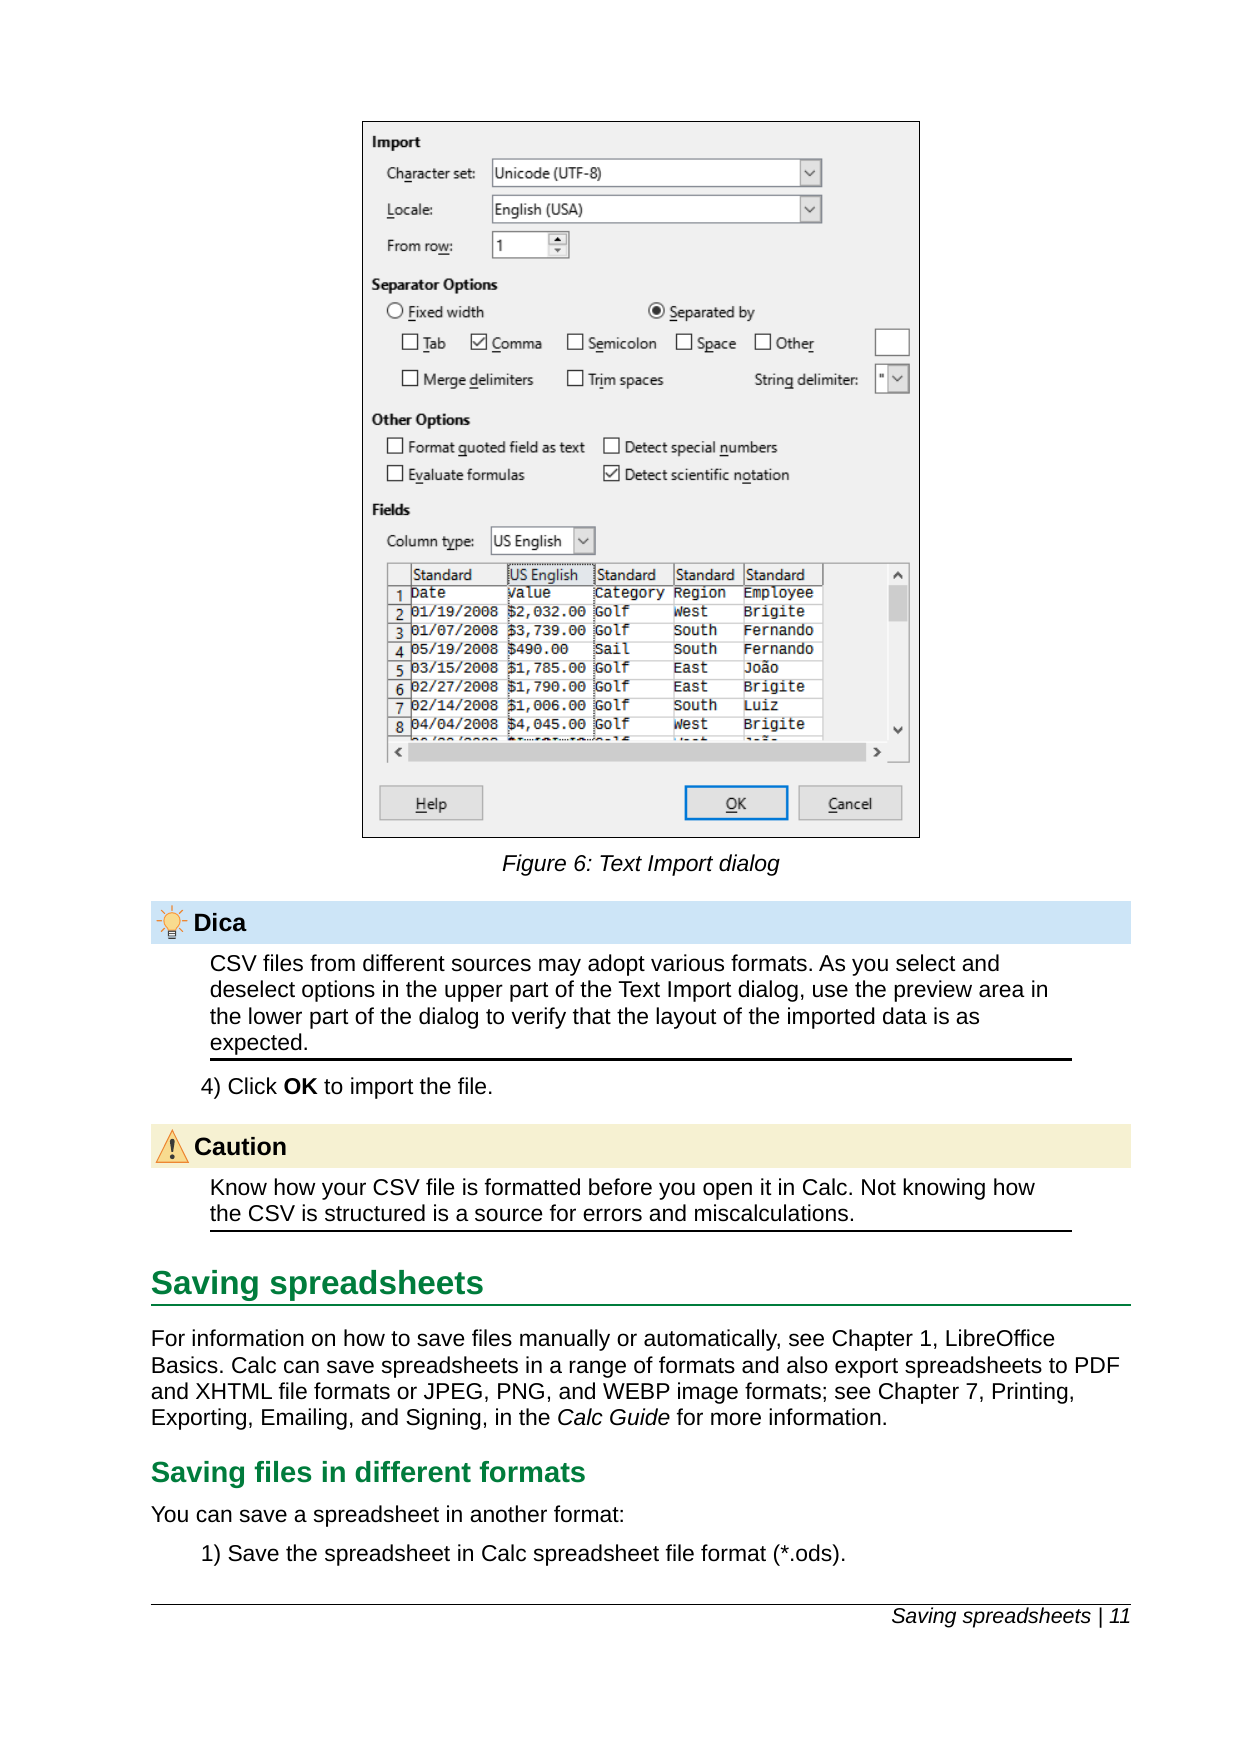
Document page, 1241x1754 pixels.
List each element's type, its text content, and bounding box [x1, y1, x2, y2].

picture [363, 122, 919, 837]
list Save the spreadsheet in Calc spreadsheet file format (*.ods). [227, 1540, 1131, 1567]
subtitle Caution [151, 1124, 1131, 1168]
text For information on how to save files manually or automatically, see Chapter 1, LibreOffice Basics. Calc can save spreadsheets in a range of formats and also export spreadsheets to PDF and XHTML file formats or JPEG, PNG, and WEBP image formats; see Chapter 7, Printing, Exporting, Emailing, and Signing, in the Calc Guide for more information. [151, 1325, 1131, 1431]
subtitle Saving spreadsheets [151, 1263, 1131, 1304]
subtitle Dica [151, 901, 1131, 944]
subtitle Saving files in different formats [151, 1456, 1131, 1489]
text Figure 6: Text Import dialog [362, 850, 919, 876]
list You can save a spreadsheet in another format: [151, 1501, 1131, 1528]
text CSV files from different sources may adopt various formats. As you select and deselect options in the upper part of the Text Import dialog, use the preview area in the lower part of the dialog to verify that the layout of the imported data is as expected. [209, 950, 1072, 1061]
text Know how your CSV file is formatted before you open it in Calc. Not knowing how the CSV is structured is a source for errors and miscalculations. [209, 1174, 1072, 1232]
list Click OK to import the file. [227, 1073, 1131, 1099]
